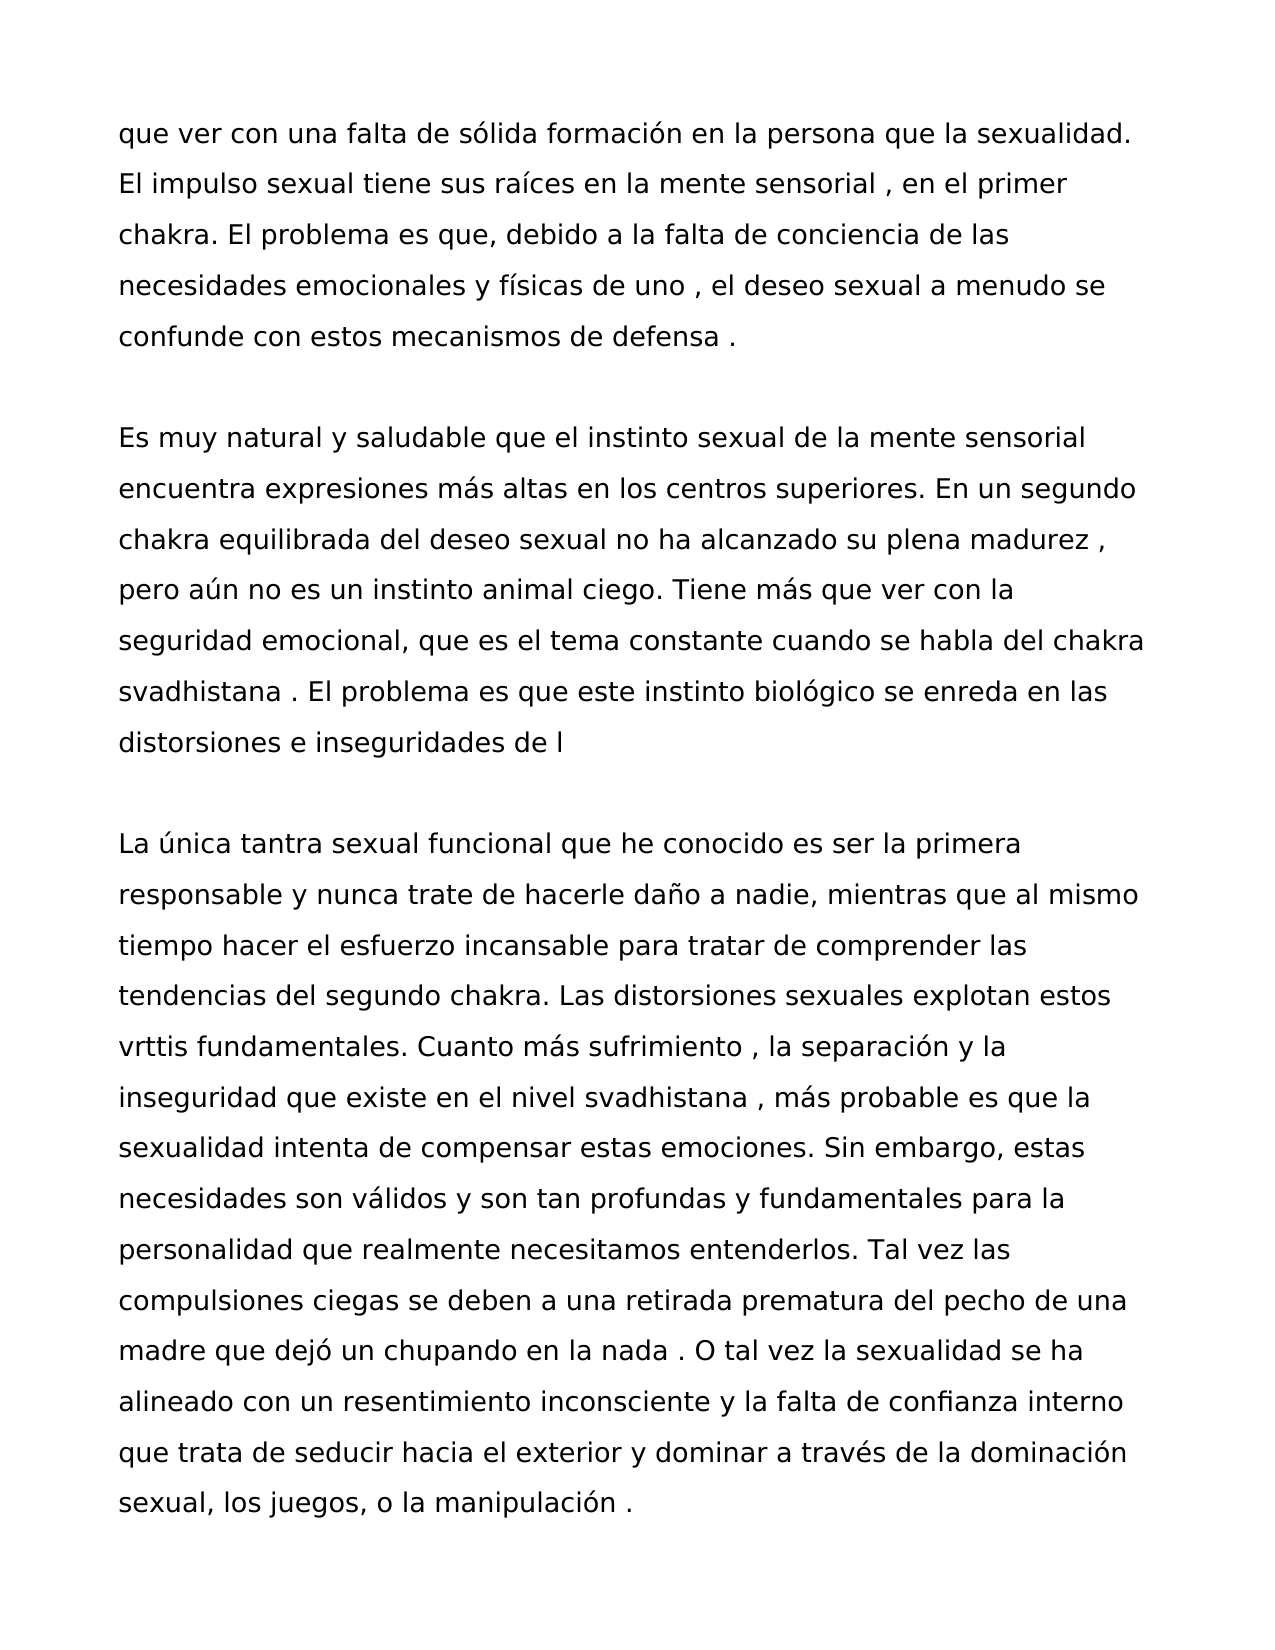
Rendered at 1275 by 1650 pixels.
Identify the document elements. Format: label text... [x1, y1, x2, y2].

text que ver con una falta de sólida formación en la persona que la sexualidad. El impulso sexual tiene sus raíces en la mente sensorial , en el primer chakra. El problema es que, debido a la falta de conciencia de las necesidades emocionales y físicas de uno , el deseo sexual a menudo se confunde con estos mecanismos de defensa . Es muy natural y saludable que el instinto sexual de la mente sensorial encuentra expresiones más altas en los centros superiores. En un segundo chakra equilibrada del deseo sexual no ha alcanzado su plena madurez , pero aún no es un instinto animal ciego. Tiene más que ver con la seguridad emocional, que es el tema constante cuando se habla del chakra svadhistana . El problema es que este instinto biológico se enreda en las distorsiones e inseguridades de l La única tantra sexual funcional que he conocido es ser la primera responsable y nunca trate de hacerle daño a nadie, mientras que al mismo tiempo hacer el esfuerzo incansable para tratar de comprender las tendencias del segundo chakra. Las distorsiones sexuales explotan estos vrttis fundamentales. Cuanto más sufrimiento , la separación y la inseguridad que existe en el nivel svadhistana , más probable es que la sexualidad intenta de compensar estas emociones. Sin embargo, estas necesidades son válidos y son tan profundas y fundamentales para la personalidad que realmente necesitamos entenderlos. Tal vez las compulsiones ciegas se deben a una retirada prematura del pecho de una madre que dejó un chupando en la nada . O tal vez la sexualidad se ha alineado con un resentimiento inconsciente y la falta de confianza interno que trata de seducir hacia el exterior y dominar a través de la dominación sexual, los juegos, o la manipulación . [118, 118, 1157, 1519]
